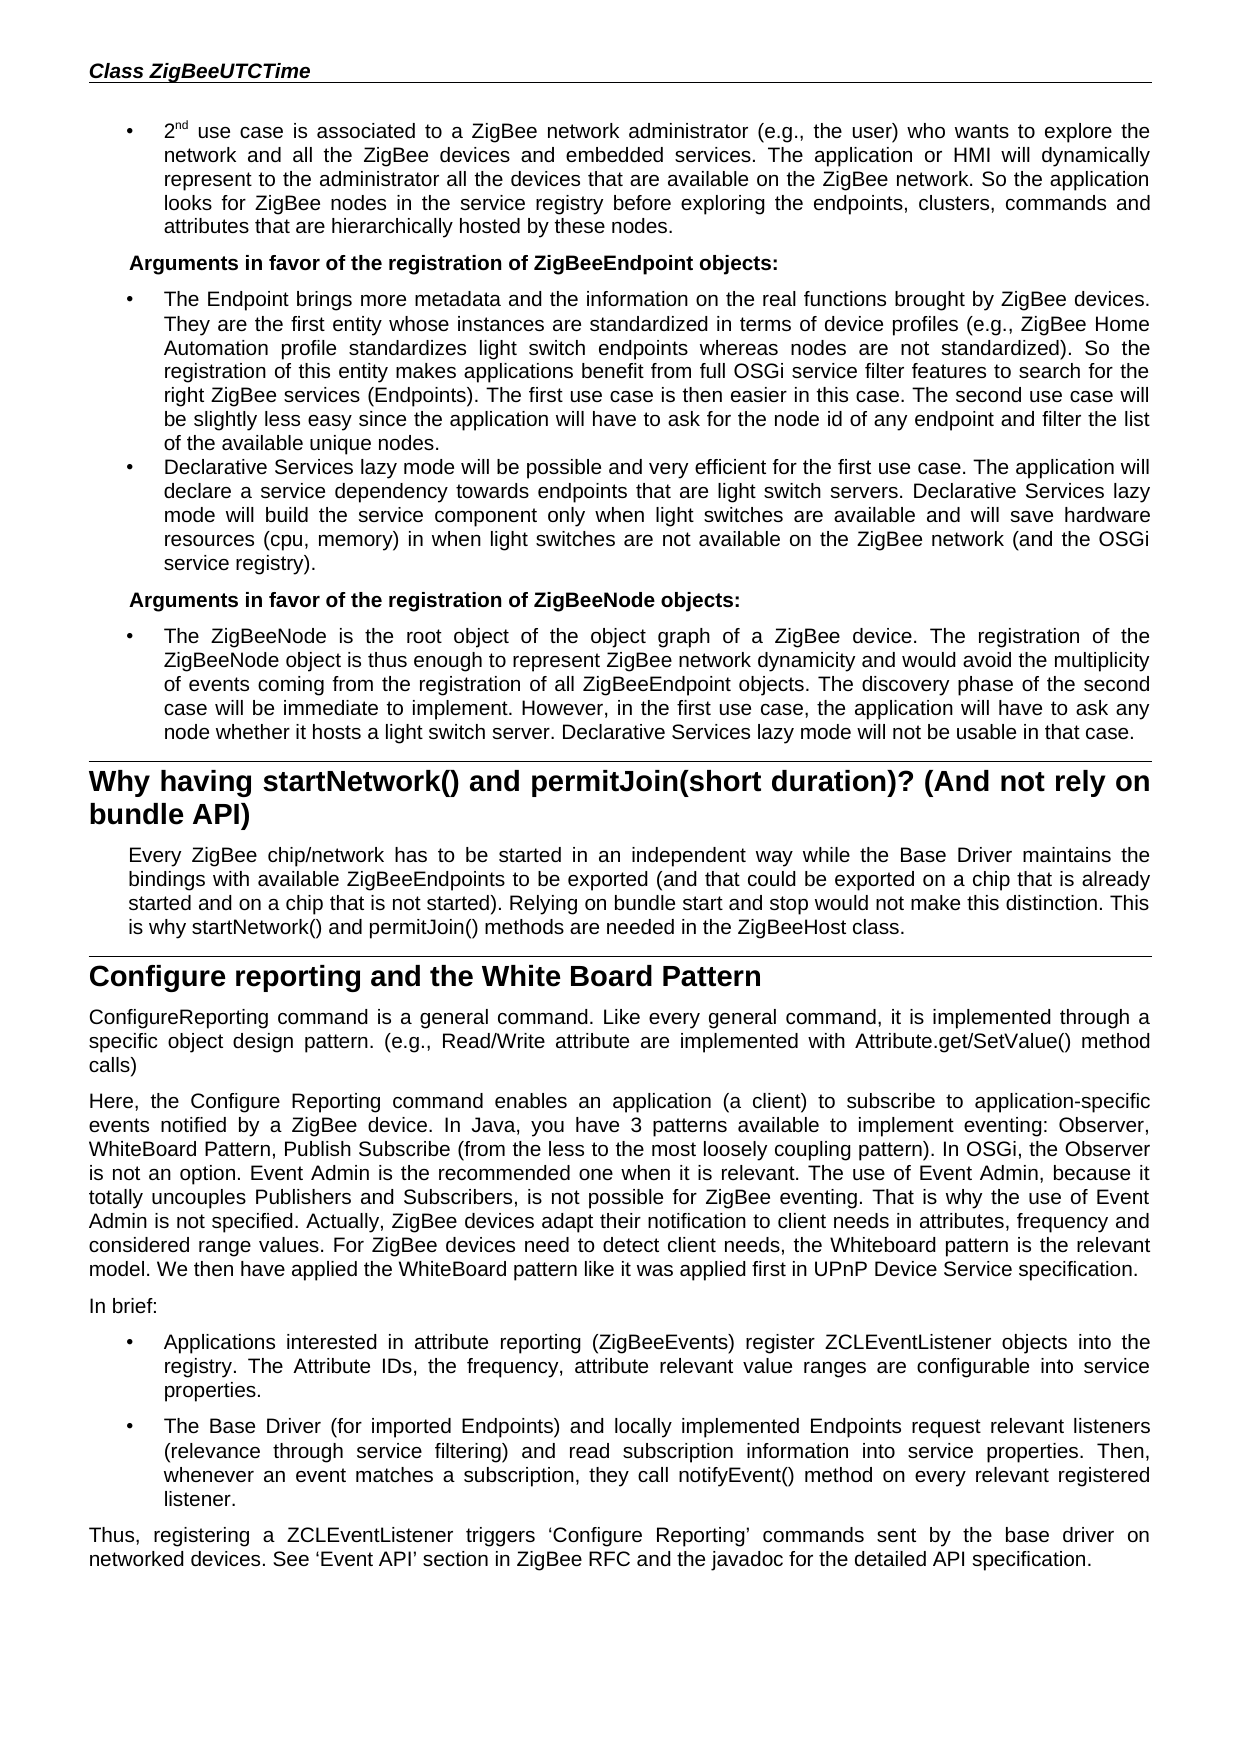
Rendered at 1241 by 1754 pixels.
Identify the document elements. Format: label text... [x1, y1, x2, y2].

subtitle Configure reporting and the White Board Pattern [88, 957, 1152, 992]
list The Endpoint brings more metadata and the information on the real functions brought by ZigBee devices. They are the first entity whose instances are standardized in terms of device profiles (e.g., ZigBee Home Automation profile standardizes light switch endpoints whereas nodes are not standardized). So the registration of this entity makes applications benefit from full OSGi service filter features to search for the right ZigBee services (Endpoints). The first use case is then easier in this case. The second use case will be slightly less easy since the application will have to ask for the node id of any endpoint and filter the list of the available unique nodes. [126, 287, 1152, 455]
list The Base Driver (for imported Endpoints) and locally implemented Endpoints request relevant listeners (relevance through service filtering) and read subscription information into service properties. Then, whenever an event matches a subscription, they call notifyEvent() method on every relevant registered listener. [126, 1414, 1152, 1510]
subtitle Why having startNetwork() and permitJoin(short duration)? (And not rely on bundle API) [88, 762, 1152, 831]
list Declarative Services lazy mode will be possible and very efficient for the first use case. The application will declare a service dependency towards endpoints that are light switch servers. Declarative Services lazy mode will build the service component only when light switches are available and will save hardware resources (cpu, memory) in when light switches are not available on the ZigBee network (and the OSGi service registry). [126, 455, 1152, 575]
text Arguments in favor of the registration of ZigBeeNode objects: [129, 587, 1152, 611]
list The ZigBeeNode is the root object of the object graph of a ZigBee device. The registration of the ZigBeeNode object is thus enough to represent ZigBee network dynamicity and would avoid the multiplicity of events coming from the registration of all ZigBeeEndpoint objects. The discovery phase of the second case will be immediate to implement. However, in the first use case, the application will have to ask any node whether it hosts a light switch server. Declarative Services lazy mode will not be usable in that case. [126, 624, 1152, 744]
list Applications interested in attribute reporting (ZigBeeEvents) register ZCLEventListener objects into the registry. The Attribute IDs, the frequency, attribute relevant value ranges are configurable into service properties. [126, 1330, 1152, 1402]
text Here, the Configure Reporting command enables an application (a client) to subscribe to application-specific events notified by a ZigBee device. In Java, you have 3 patterns available to implement eventing: Observer, WhiteBoard Pattern, Publish Subscribe (from the less to the most loosely coupling pattern). In OSGi, the Observer is not an option. Event Admin is the recommended one when it is relevant. The use of Event Admin, because it totally uncouples Publishers and Subscribers, is not possible for ZigBee eventing. That is why the use of Event Admin is not specified. Actually, ZigBee devices adapt their notification to client needs in attributes, frequency and considered range values. For ZigBee devices need to detect client needs, the Whiteboard pattern is the relevant model. We then have applied the WhiteBoard pattern like it was applied first in UPnP Device Service specification. [88, 1089, 1152, 1281]
text ConfigureReporting command is a general command. Like every general command, it is implemented through a specific object design pattern. (e.g., Read/Write attribute are implemented with Attribute.get/SetValue() method calls) [88, 1005, 1152, 1077]
list 2nd use case is associated to a ZigBee network administrator (e.g., the user) who wants to explore the network and all the ZigBee devices and embedded services. The application or HMI will dynamically represent to the administrator all the devices that are available on the ZigBee network. So the application looks for ZigBee nodes in the service registry before exploring the endpoints, clusters, commands and attributes that are hierarchically hosted by these nodes. [126, 118, 1152, 238]
text In brief: [88, 1293, 1152, 1317]
text Every ZigBee chip/network has to be started in an independent way while the Base Driver maintains the bindings with available ZigBeeEndpoints to be exported (and that could be exported on a chip that is already started and on a chip that is not started). Relying on bundle start and stop would not make this distinction. This is why startNetwork() and permitJoin() methods are needed in the ZigBeeHost class. [128, 843, 1152, 939]
text Arguments in favor of the registration of ZigBeeEndpoint objects: [129, 251, 1152, 275]
list Thus, registering a ZCLEventListener triggers ‘Configure Reporting’ commands sent by the base driver on networked devices. See ‘Event API’ section in ZigBee RFC and the javadoc for the detailed API specification. [88, 1523, 1152, 1571]
